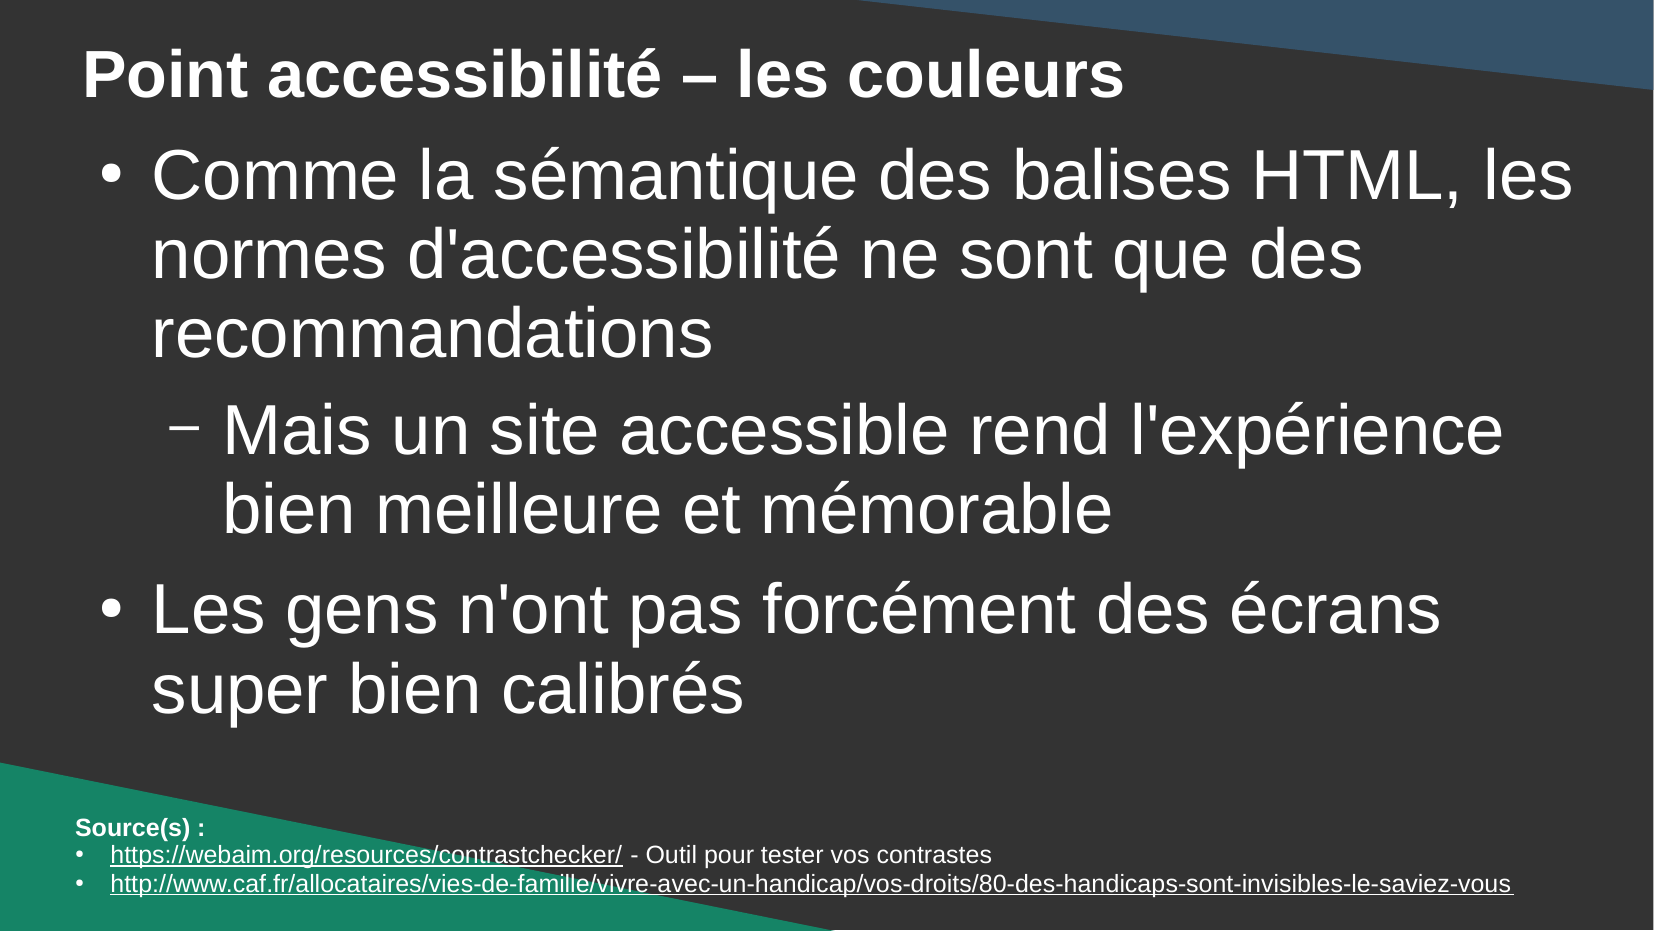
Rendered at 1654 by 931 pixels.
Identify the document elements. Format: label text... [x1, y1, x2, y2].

list Comme la sémantique des balises HTML, les normes d'accessibilité ne sont que des recommandations Mais un site accessible rend l'expérience bien meilleure et mémorable Les gens n'ont pas forcément des écrans super bien calibrés [80, 135, 1605, 745]
text_box [856, 0, 1654, 91]
title Point accessibilité – les couleurs [82, 37, 1571, 122]
text_box [0, 762, 211, 931]
text_box Source(s) : https://webaim.org/resources/contrastchecker/ - Outil pour tester vos contrastes http://www.caf.fr/allocataires/vies-de-famille/vivre-avec-un-handicap/vos-droits/80-des-handicaps-sont-invisibles-le-saviez-vous [60, 805, 1546, 931]
